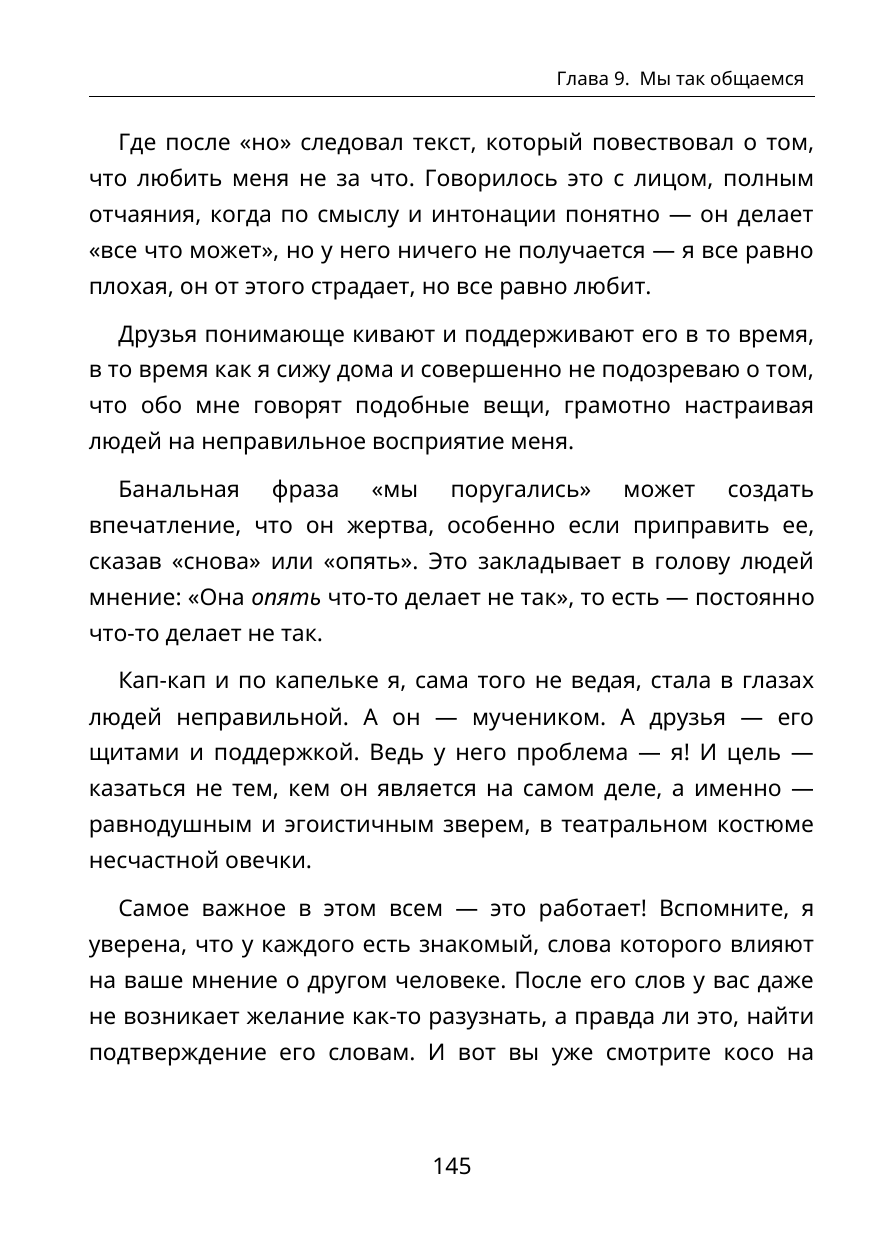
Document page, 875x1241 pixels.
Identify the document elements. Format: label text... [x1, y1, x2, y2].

text Где после «но» следовал текст, который повествовал о том, что любить меня не за что. Говорилось это с лицом, полным отчаяния, когда по смыслу и интонации понятно — он делает «все что может», но у него ничего не получается — я все равно плохая, он от этого страдает, но все равно любит. [88, 126, 815, 301]
text Банальная фраза «мы поругались» может создать впечатление, что он жертва, особенно если приправить ее, сказав «снова» или «опять». Это закладывает в голову людей мнение: «Она опять что-то делает не так», то есть — постоянно что-то делает не так. [88, 473, 815, 648]
text Самое важное в этом всем — это работает! Вспомните, я уверена, что у каждого есть знакомый, слова которого влияют на ваше мнение о другом человеке. После его слов у вас даже не возникает желание как-то разузнать, а правда ли это, найти подтверждение его словам. И вот вы уже смотрите косо на [88, 892, 815, 1067]
text Кап-кап и по капельке я, сама того не ведая, стала в глазах людей неправильной. А он — мучеником. А друзья — его щитами и поддержкой. Ведь у него проблема — я! И цель — казаться не тем, кем он является на самом деле, а именно — равнодушным и эгоистичным зверем, в театральном костюме несчастной овечки. [88, 664, 815, 875]
text Друзья понимающе кивают и поддерживают его в то время, в то время как я сижу дома и совершенно не подозреваю о том, что обо мне говорят подобные вещи, грамотно настраивая людей на неправильное восприятие меня. [88, 317, 815, 457]
